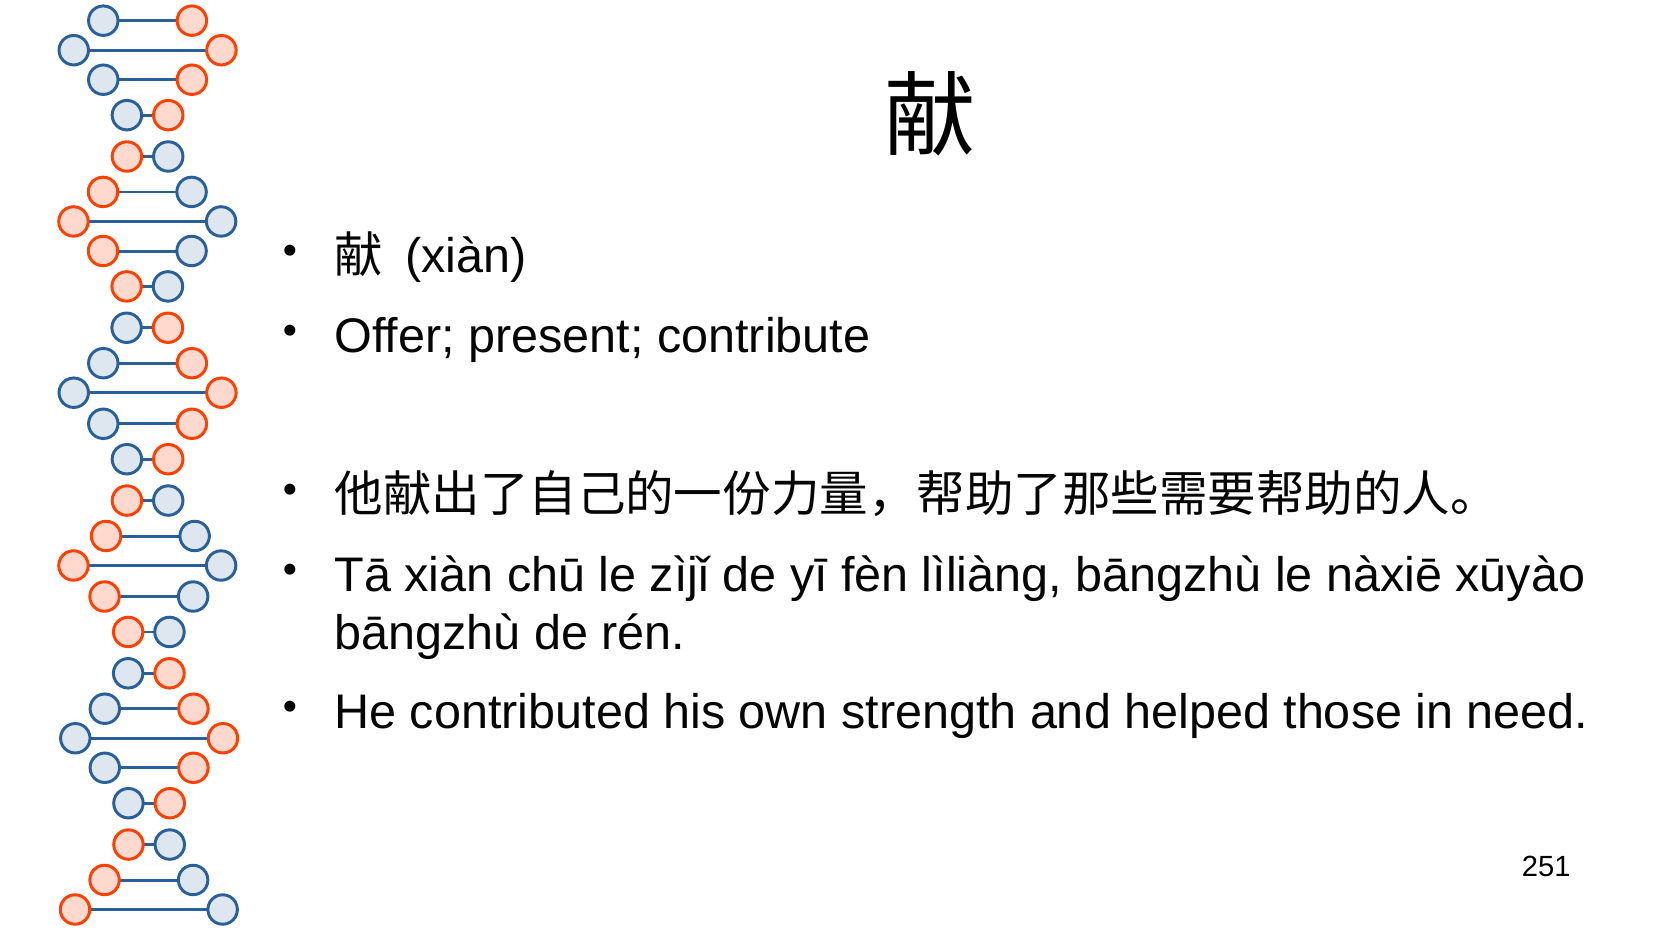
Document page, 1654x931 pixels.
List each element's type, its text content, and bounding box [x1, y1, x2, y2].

list 献 (xiàn) Offer; present; contribute 他献出了自己的一份力量，帮助了那些需要帮助的人。 Tā xiàn chū le zìjǐ de yī fèn lìliàng, bāngzhù le nàxiē xūyào bāngzhù de rén. He contributed his own strength and helped those in need. [265, 224, 1595, 764]
title 献 [265, 35, 1595, 189]
